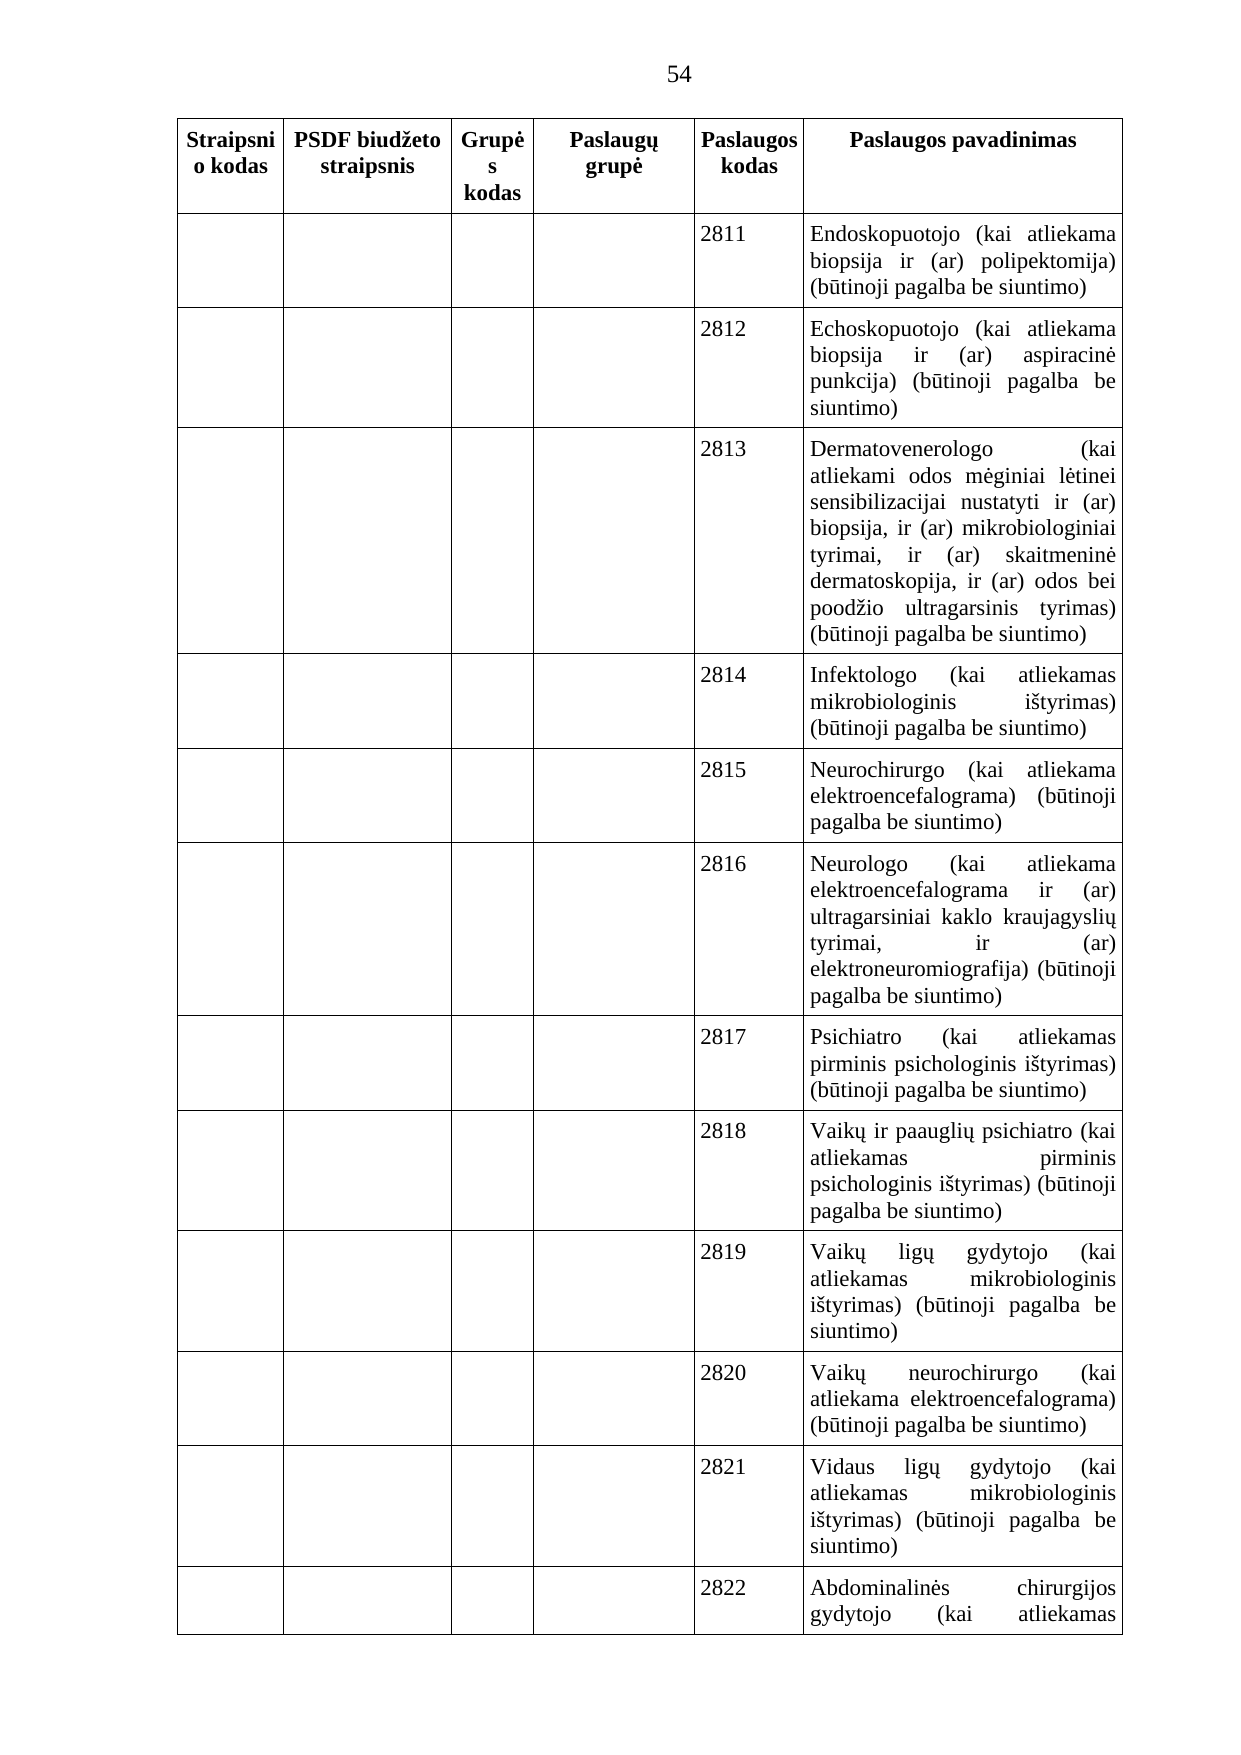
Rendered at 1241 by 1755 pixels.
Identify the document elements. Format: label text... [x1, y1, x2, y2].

table_cell Vaikų ligų gydytojo (kai atliekamas mikrobiologinis ištyrimas) (būtinoji pagalba be siuntimo) [804, 1231, 1122, 1351]
table_cell [178, 1567, 283, 1633]
table_header Grupės kodas [452, 119, 533, 212]
table_cell 2818 [695, 1111, 803, 1230]
table_cell Psichiatro (kai atliekamas pirminis psichologinis ištyrimas) (būtinoji pagalba be siuntimo) [804, 1016, 1122, 1109]
table_cell [452, 428, 533, 653]
table_cell 2819 [695, 1231, 803, 1351]
table_cell [178, 843, 283, 1015]
table_cell [284, 1352, 451, 1445]
table_cell [284, 749, 451, 842]
table_cell [452, 1352, 533, 1445]
table_cell [534, 428, 694, 653]
table_cell 2816 [695, 843, 803, 1015]
table_cell [534, 1567, 694, 1633]
table_cell [178, 749, 283, 842]
table_cell [452, 654, 533, 748]
table_cell 2821 [695, 1446, 803, 1566]
table_cell 2813 [695, 428, 803, 653]
table_header PSDF biudžeto straipsnis [284, 119, 451, 212]
table_cell [534, 214, 694, 307]
table_header Paslaugos kodas [695, 119, 803, 212]
table_cell [534, 654, 694, 748]
table_cell [284, 214, 451, 307]
table_cell [452, 1016, 533, 1109]
table_cell [284, 654, 451, 748]
table_cell [178, 1446, 283, 1566]
table_cell Vidaus ligų gydytojo (kai atliekamas mikrobiologinis ištyrimas) (būtinoji pagalba be siuntimo) [804, 1446, 1122, 1566]
table_cell [534, 843, 694, 1015]
table_cell Abdominalinės chirurgijos gydytojo (kai atliekamas [804, 1567, 1122, 1633]
table_cell [452, 749, 533, 842]
table_cell [178, 1352, 283, 1445]
table_cell [452, 1567, 533, 1633]
table_cell Neurochirurgo (kai atliekama elektroencefalograma) (būtinoji pagalba be siuntimo) [804, 749, 1122, 842]
table_cell [534, 1352, 694, 1445]
table_cell 2814 [695, 654, 803, 748]
table_cell [178, 428, 283, 653]
table_cell [284, 428, 451, 653]
table_cell [178, 654, 283, 748]
table_cell [452, 1231, 533, 1351]
table_cell [452, 214, 533, 307]
table_cell Echoskopuotojo (kai atliekama biopsija ir (ar) aspiracinė punkcija) (būtinoji pagalba be siuntimo) [804, 308, 1122, 427]
table_cell [534, 1016, 694, 1109]
table_cell [452, 308, 533, 427]
table_cell [534, 1231, 694, 1351]
table_cell 2817 [695, 1016, 803, 1109]
table_cell Endoskopuotojo (kai atliekama biopsija ir (ar) polipektomija) (būtinoji pagalba be siuntimo) [804, 214, 1122, 307]
table_cell [452, 843, 533, 1015]
table_cell 2820 [695, 1352, 803, 1445]
table_cell Vaikų neurochirurgo (kai atliekama elektroencefalograma) (būtinoji pagalba be siuntimo) [804, 1352, 1122, 1445]
table_cell [534, 1111, 694, 1230]
table_cell [452, 1111, 533, 1230]
table_cell [284, 1446, 451, 1566]
table_cell [534, 308, 694, 427]
table_cell Neurologo (kai atliekama elektroencefalograma ir (ar) ultragarsiniai kaklo kraujagyslių tyrimai, ir (ar) elektroneuromiografija) (būtinoji pagalba be siuntimo) [804, 843, 1122, 1015]
table_cell Dermatovenerologo (kai atliekami odos mėginiai lėtinei sensibilizacijai nustatyti ir (ar) biopsija, ir (ar) mikrobiologiniai tyrimai, ir (ar) skaitmeninė dermatoskopija, ir (ar) odos bei poodžio ultragarsinis tyrimas) (būtinoji pagalba be siuntimo) [804, 428, 1122, 653]
table_cell 2815 [695, 749, 803, 842]
table_header Straipsnio kodas [178, 119, 283, 212]
table_cell [284, 1231, 451, 1351]
table_cell [284, 843, 451, 1015]
table_cell 2812 [695, 308, 803, 427]
table_cell [178, 1016, 283, 1109]
table_cell Infektologo (kai atliekamas mikrobiologinis ištyrimas) (būtinoji pagalba be siuntimo) [804, 654, 1122, 748]
table_cell [452, 1446, 533, 1566]
table_cell [534, 1446, 694, 1566]
table_cell 2822 [695, 1567, 803, 1633]
table_cell [178, 308, 283, 427]
table_cell [534, 749, 694, 842]
table_cell [284, 308, 451, 427]
table_cell Vaikų ir paauglių psichiatro (kai atliekamas pirminis psichologinis ištyrimas) (būtinoji pagalba be siuntimo) [804, 1111, 1122, 1230]
table_header Paslaugos pavadinimas [804, 119, 1122, 212]
table_cell [178, 1231, 283, 1351]
table_cell [178, 214, 283, 307]
table_cell 2811 [695, 214, 803, 307]
table_cell [284, 1567, 451, 1633]
table_cell [284, 1016, 451, 1109]
table_cell [178, 1111, 283, 1230]
table_cell [284, 1111, 451, 1230]
table_header Paslaugų grupė [534, 119, 694, 212]
